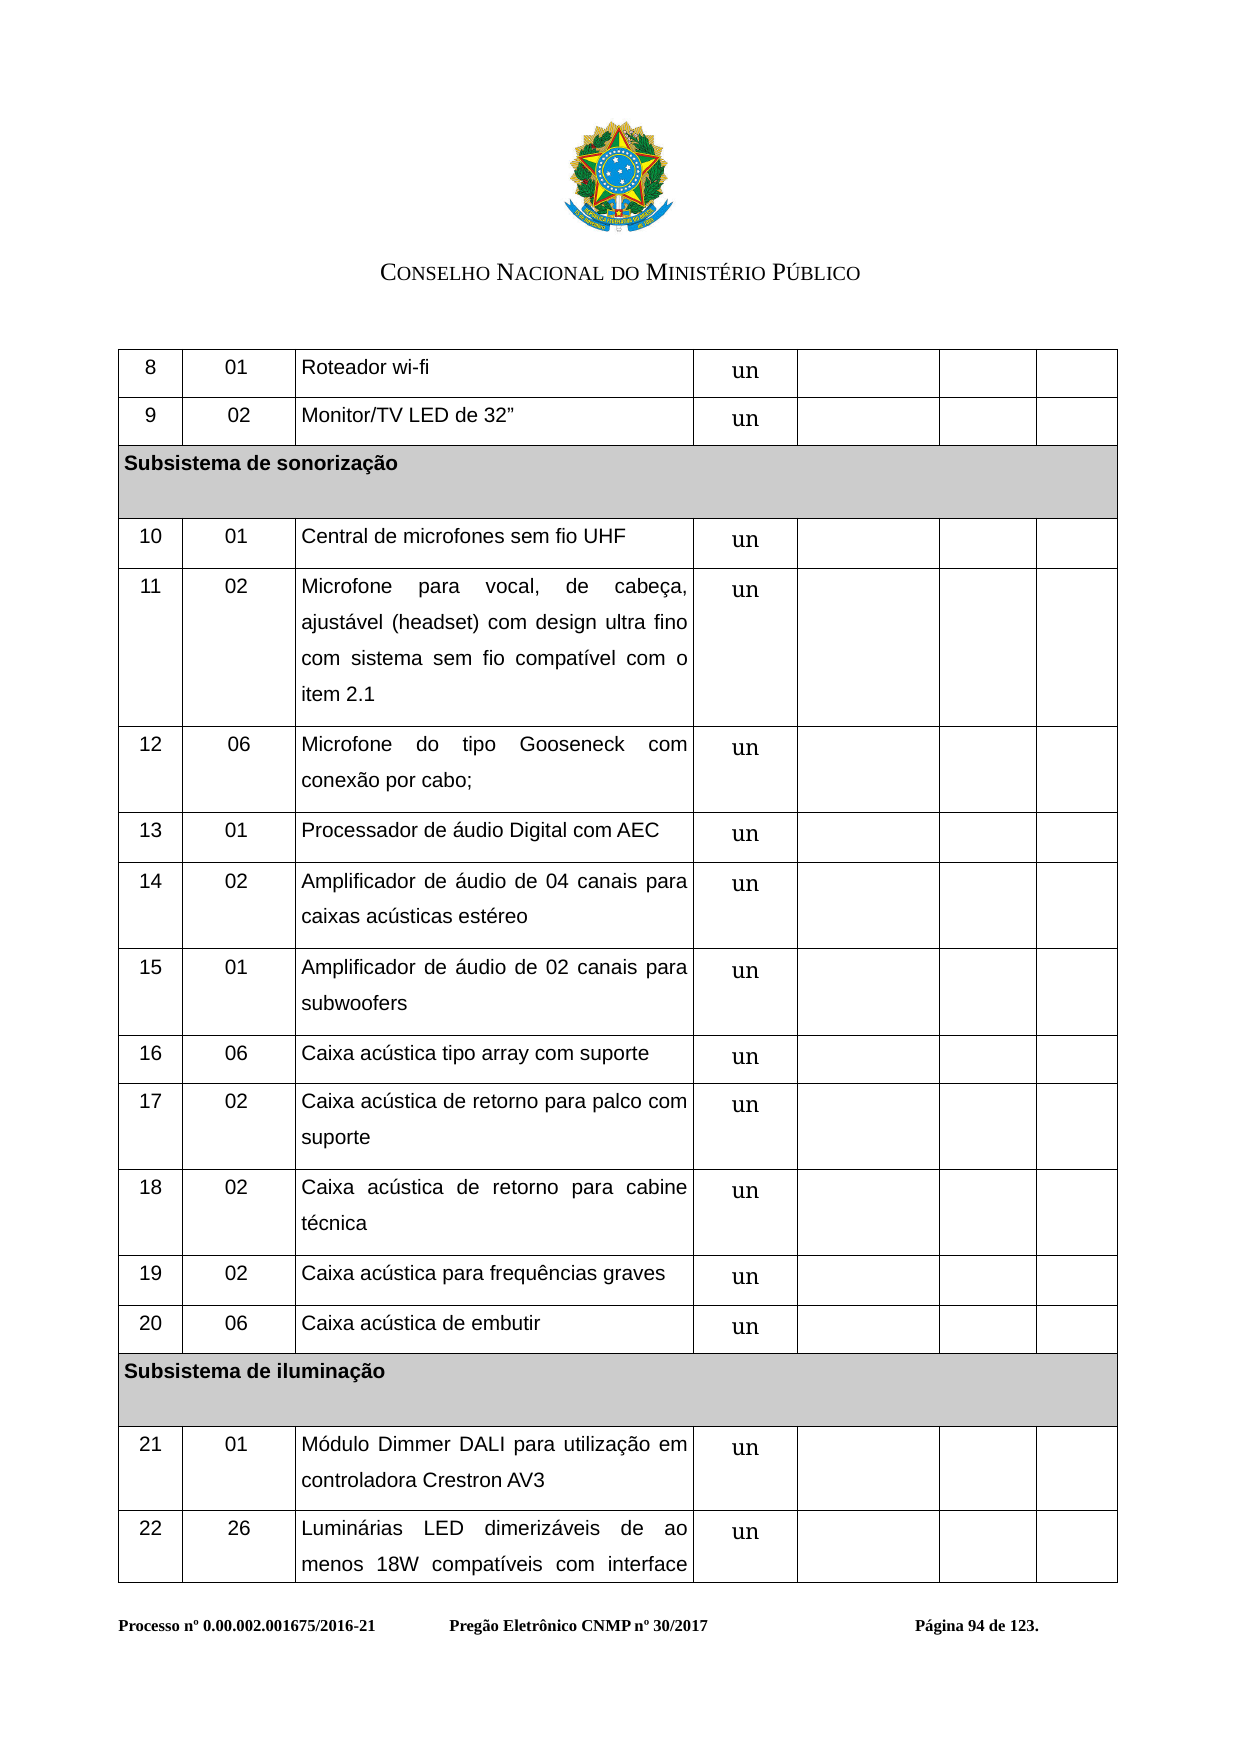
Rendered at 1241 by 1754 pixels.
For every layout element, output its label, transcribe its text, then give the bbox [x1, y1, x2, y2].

table_cell Microfone do tipo Gooseneck com conexão por cabo; [296, 727, 693, 812]
table_cell Processador de áudio Digital com AEC [296, 813, 693, 862]
table_cell 19 [119, 1256, 182, 1305]
table_cell [798, 1170, 939, 1255]
table_cell un [694, 1306, 797, 1353]
table_cell [1037, 1084, 1117, 1168]
table_cell [798, 569, 939, 726]
table_cell un [694, 1170, 797, 1255]
table_cell un [694, 1036, 797, 1082]
table_cell 02 [183, 569, 295, 726]
table_cell [940, 1256, 1036, 1305]
table_cell un [694, 727, 797, 812]
table_cell [798, 863, 939, 948]
table_cell [798, 1427, 939, 1509]
table_cell Central de microfones sem fio UHF [296, 519, 693, 568]
table_cell un [694, 569, 797, 726]
table_cell [1037, 398, 1117, 445]
table_cell Caixa acústica para frequências graves [296, 1256, 693, 1305]
table_cell un [694, 813, 797, 862]
table_cell un [694, 398, 797, 445]
table_cell un [694, 949, 797, 1034]
table_cell [798, 1306, 939, 1353]
table_cell [940, 350, 1036, 397]
table_cell [1037, 569, 1117, 726]
table_cell [798, 949, 939, 1034]
table_cell un [694, 519, 797, 568]
table_cell Caixa acústica de retorno para palco com suporte [296, 1084, 693, 1168]
table_cell 02 [183, 1084, 295, 1168]
table_cell [1037, 813, 1117, 862]
table_cell [798, 1036, 939, 1082]
table_cell [940, 1084, 1036, 1168]
table_cell Microfone para vocal, de cabeça, ajustável (headset) com design ultra fino com sistema sem fio compatível com o item 2.1 [296, 569, 693, 726]
table_cell 01 [183, 1427, 295, 1509]
table_cell Caixa acústica tipo array com suporte [296, 1036, 693, 1082]
table_cell Caixa acústica de retorno para cabine técnica [296, 1170, 693, 1255]
table_cell [798, 813, 939, 862]
table_cell [798, 1084, 939, 1168]
table_cell [1037, 1427, 1117, 1509]
table_cell 15 [119, 949, 182, 1034]
table_cell [1037, 863, 1117, 948]
table_cell [940, 1306, 1036, 1353]
table_cell un [694, 350, 797, 397]
table_cell un [694, 1084, 797, 1168]
table_cell [798, 350, 939, 397]
table_cell Amplificador de áudio de 04 canais para caixas acústicas estéreo [296, 863, 693, 948]
table_cell Amplificador de áudio de 02 canais para subwoofers [296, 949, 693, 1034]
table_cell 01 [183, 949, 295, 1034]
table_cell 20 [119, 1306, 182, 1353]
table_cell Subsistema de iluminação [119, 1354, 1117, 1426]
table_cell 06 [183, 1036, 295, 1082]
table_cell [940, 1036, 1036, 1082]
table_cell 13 [119, 813, 182, 862]
table_cell [940, 398, 1036, 445]
table_cell 21 [119, 1427, 182, 1509]
table_cell [940, 1427, 1036, 1509]
table_cell [940, 1170, 1036, 1255]
table_cell [1037, 1256, 1117, 1305]
table_cell 01 [183, 350, 295, 397]
table_cell 11 [119, 569, 182, 726]
table_cell [798, 1511, 939, 1581]
table_cell un [694, 1511, 797, 1581]
table_cell Roteador wi-fi [296, 350, 693, 397]
table_cell 06 [183, 1306, 295, 1353]
table_cell 8 [119, 350, 182, 397]
table_cell [940, 1511, 1036, 1581]
table_cell [940, 949, 1036, 1034]
table_cell [798, 519, 939, 568]
table_cell 26 [183, 1511, 295, 1581]
table_cell [940, 863, 1036, 948]
table_cell [1037, 1511, 1117, 1581]
table_cell 02 [183, 1256, 295, 1305]
table_cell 17 [119, 1084, 182, 1168]
table_cell [1037, 1306, 1117, 1353]
table_cell un [694, 1256, 797, 1305]
table_cell 9 [119, 398, 182, 445]
table_cell [1037, 949, 1117, 1034]
table_cell [1037, 519, 1117, 568]
table_cell 02 [183, 863, 295, 948]
table_cell [940, 727, 1036, 812]
table_cell Luminárias LED dimerizáveis de ao menos 18W compatíveis com interface [296, 1511, 693, 1581]
table_cell 02 [183, 1170, 295, 1255]
table_cell [798, 727, 939, 812]
table_cell 12 [119, 727, 182, 812]
table_cell 01 [183, 813, 295, 862]
table_cell [1037, 1170, 1117, 1255]
table_cell Subsistema de sonorização [119, 446, 1117, 518]
table_cell [798, 1256, 939, 1305]
table_cell [1037, 727, 1117, 812]
table_cell un [694, 863, 797, 948]
table_cell 01 [183, 519, 295, 568]
table_cell 10 [119, 519, 182, 568]
table_cell [940, 569, 1036, 726]
table_cell 22 [119, 1511, 182, 1581]
table_cell [940, 519, 1036, 568]
table_cell 14 [119, 863, 182, 948]
table_cell 16 [119, 1036, 182, 1082]
table_cell Módulo Dimmer DALI para utilização em controladora Crestron AV3 [296, 1427, 693, 1509]
table_cell 06 [183, 727, 295, 812]
table_cell Monitor/TV LED de 32” [296, 398, 693, 445]
table_cell [1037, 1036, 1117, 1082]
table_cell [1037, 350, 1117, 397]
table_cell 02 [183, 398, 295, 445]
table_cell 18 [119, 1170, 182, 1255]
table_cell un [694, 1427, 797, 1509]
table_cell Caixa acústica de embutir [296, 1306, 693, 1353]
table_cell [940, 813, 1036, 862]
table_cell [798, 398, 939, 445]
